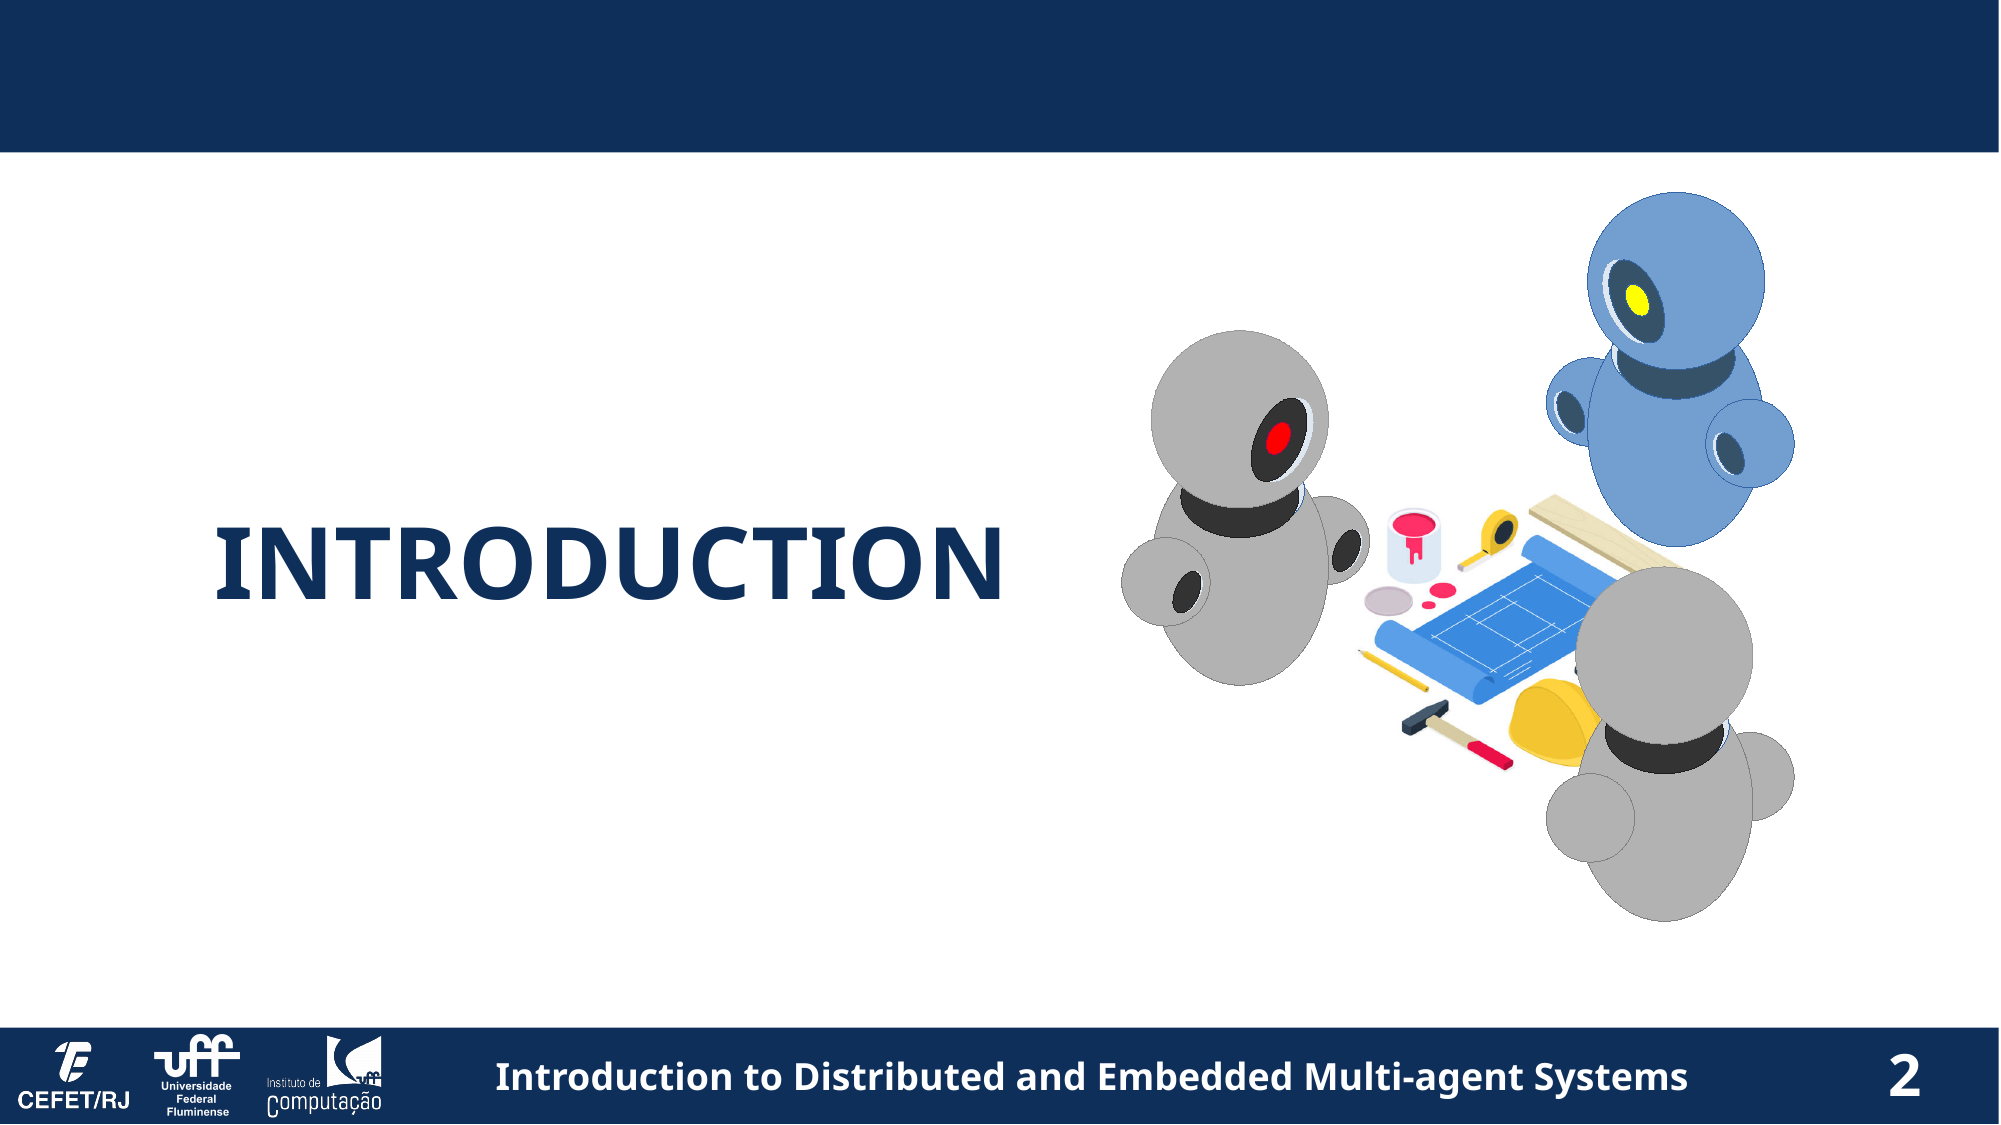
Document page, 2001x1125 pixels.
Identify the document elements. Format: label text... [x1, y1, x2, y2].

picture [1340, 442, 1702, 804]
text_box INTRODUCTION [137, 492, 1086, 627]
text_box [1546, 566, 1795, 922]
text_box [1121, 330, 1370, 686]
picture [18, 1021, 129, 1125]
text_box [1546, 192, 1795, 547]
picture [153, 1033, 241, 1121]
picture [265, 1033, 383, 1118]
